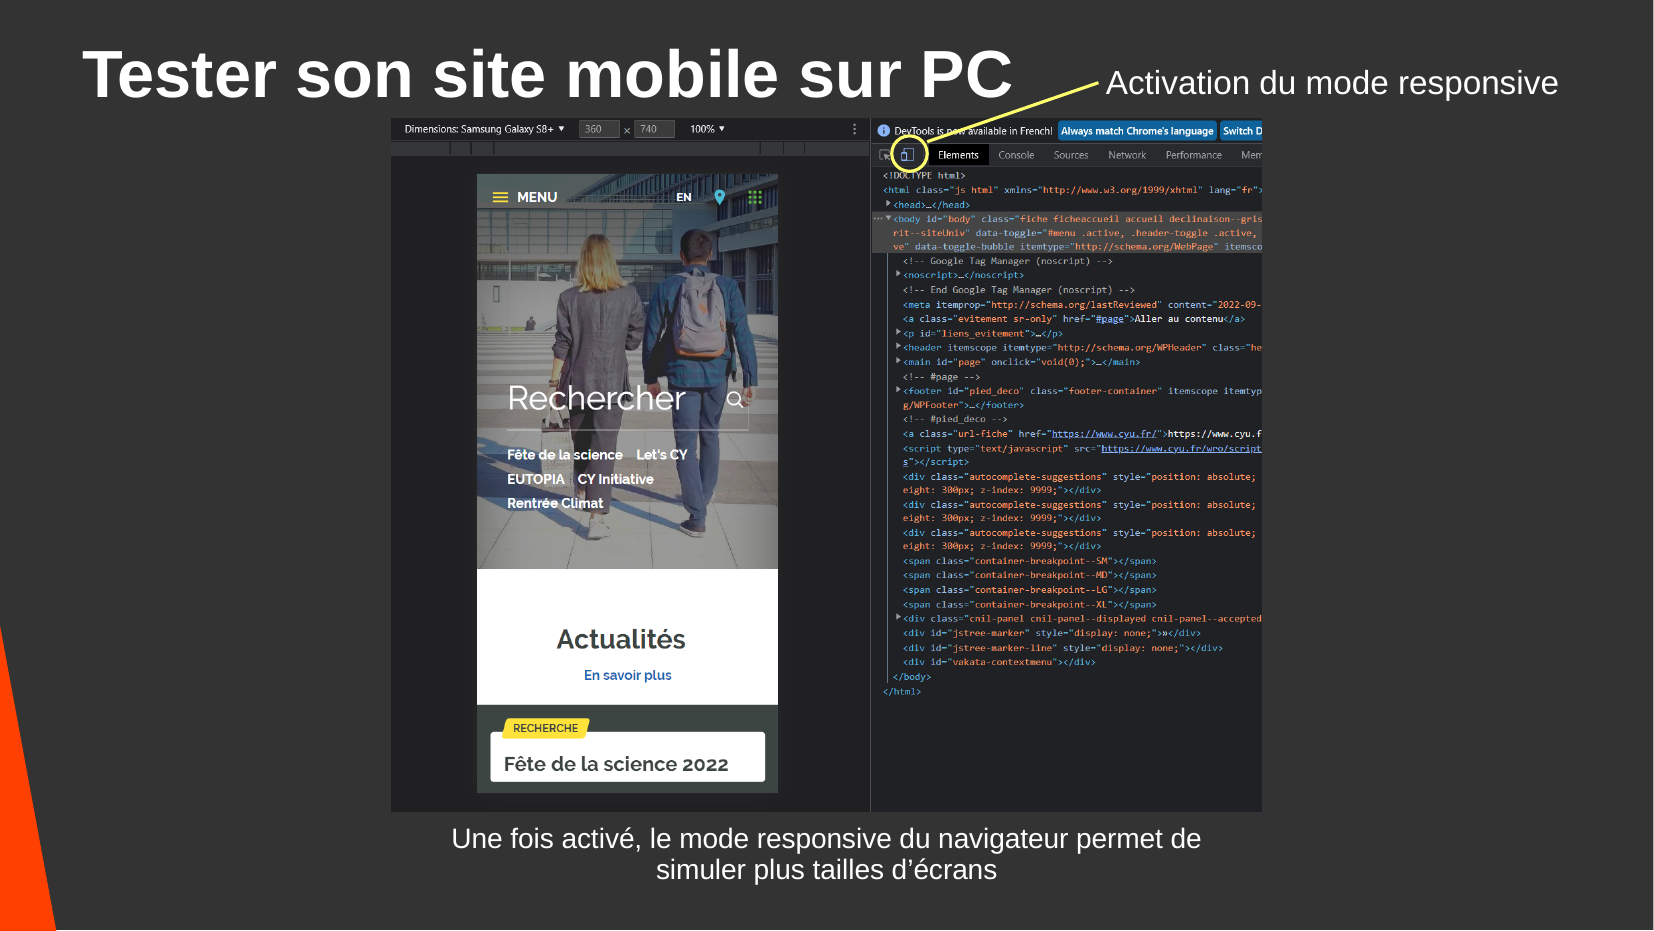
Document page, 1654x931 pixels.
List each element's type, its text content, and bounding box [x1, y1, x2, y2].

title Activation du mode responsive [1011, 64, 1654, 112]
title Tester son site mobile sur PC [82, 37, 1571, 112]
picture [894, 138, 925, 169]
text_box [0, 625, 57, 931]
text_box Une fois activé, le mode responsive du navigateur permet de simuler plus tailles d’écrans [434, 816, 1220, 894]
picture [391, 118, 1262, 812]
